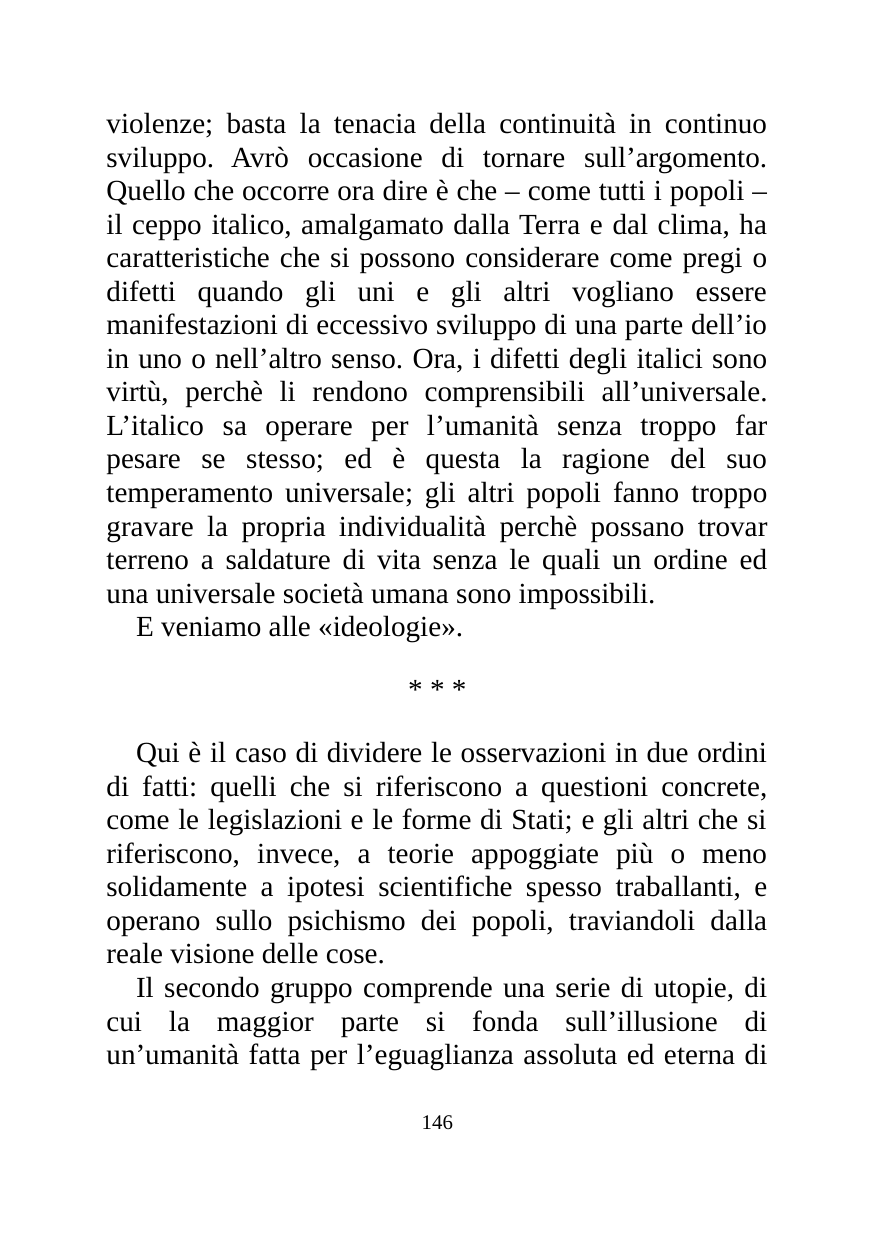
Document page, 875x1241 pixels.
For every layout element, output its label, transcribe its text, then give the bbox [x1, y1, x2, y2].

text E veniamo alle «ideologie». [106, 609, 768, 643]
text Qui è il caso di dividere le osservazioni in due ordini di fatti: quelli che si riferiscono a questioni concrete, come le legislazioni e le forme di Stati; e gli altri che si riferiscono, invece, a teorie appoggiate più o meno solidamente a ipotesi scientifiche spesso traballanti, e operano sullo psichismo dei popoli, traviandoli dalla reale visione delle cose. [106, 735, 768, 970]
text * * * [106, 672, 768, 706]
text Il secondo gruppo comprende una serie di utopie, di cui la maggior parte si fonda sull’illusione di un’umanità fatta per l’eguaglianza assoluta ed eterna di [106, 970, 768, 1071]
text violenze; basta la tenacia della continuità in continuo sviluppo. Avrò occasione di tornare sull’argomento. Quello che occorre ora dire è che – come tutti i popoli – il ceppo italico, amalgamato dalla Terra e dal clima, ha caratteristiche che si possono considerare come pregi o difetti quando gli uni e gli altri vogliano essere manifestazioni di eccessivo sviluppo di una parte dell’io in uno o nell’altro senso. Ora, i difetti degli italici sono virtù, perchè li rendono comprensibili all’universale. L’italico sa operare per l’umanità senza troppo far pesare se stesso; ed è questa la ragione del suo temperamento universale; gli altri popoli fanno troppo gravare la propria individualità perchè possano trovar terreno a saldature di vita senza le quali un ordine ed una universale società umana sono impossibili. [106, 106, 768, 609]
